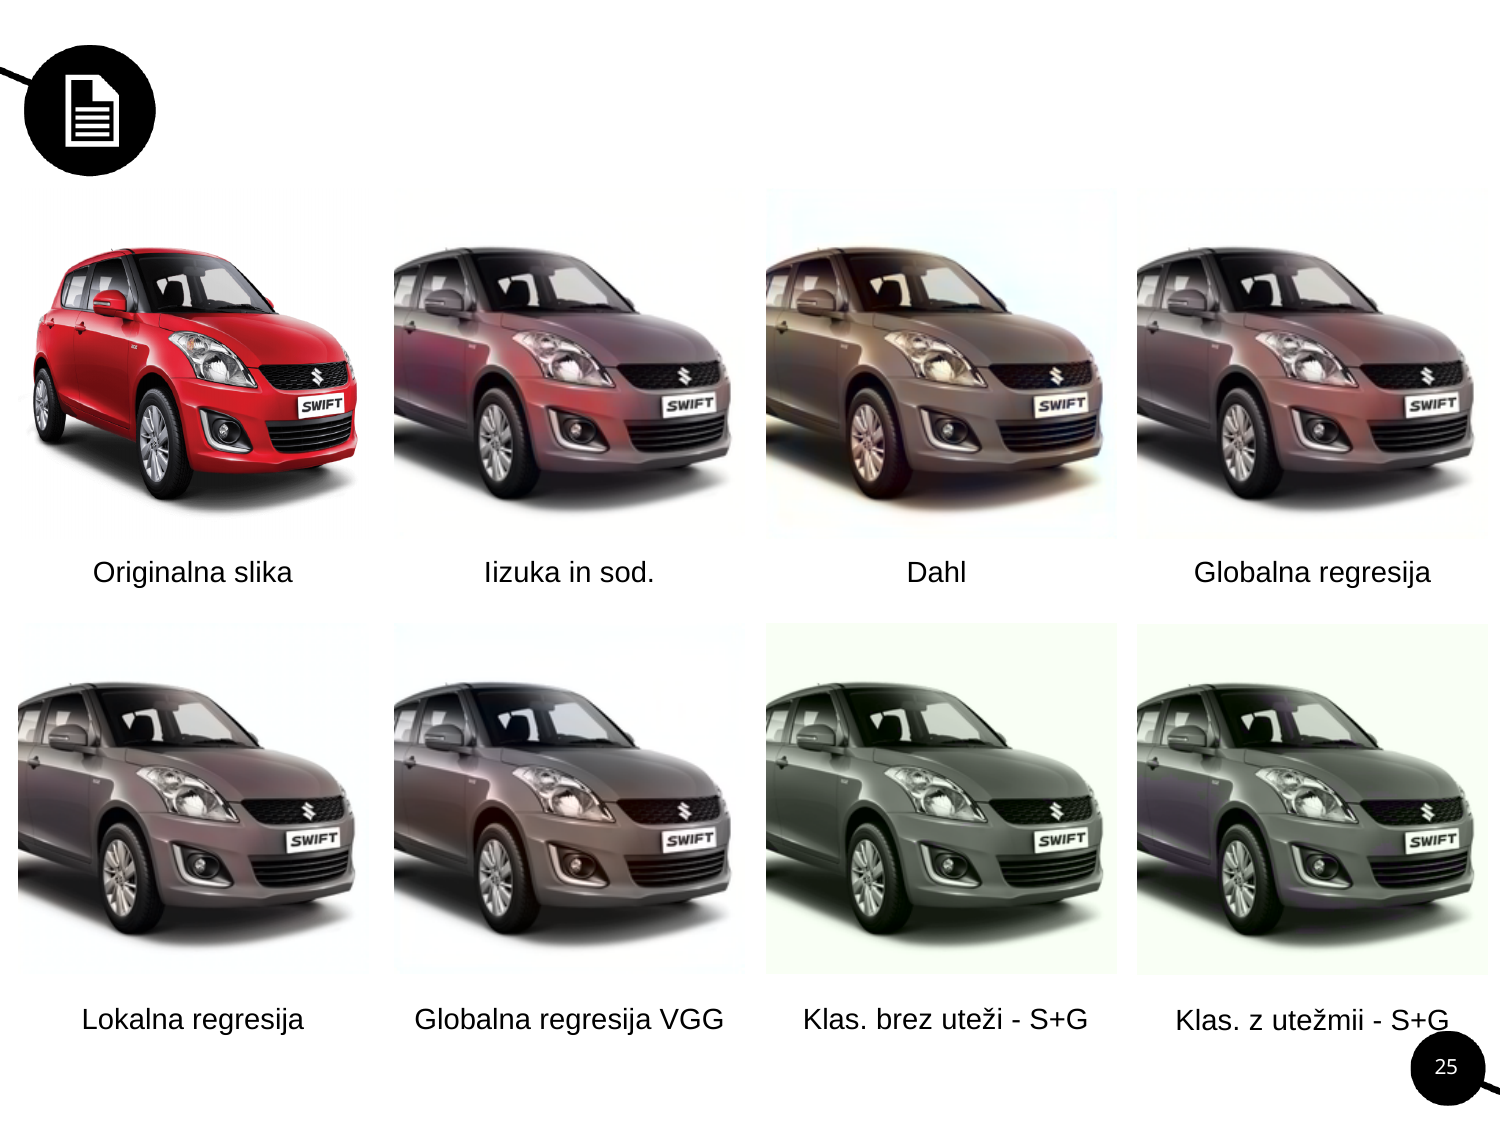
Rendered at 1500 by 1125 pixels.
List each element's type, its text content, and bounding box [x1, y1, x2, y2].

text_box Globalna regresija VGG [394, 985, 745, 1059]
text_box Klas. z utežmii - S+G [1137, 986, 1488, 1060]
text_box Globalna regresija [1137, 538, 1488, 612]
text_box Originalna slika [18, 538, 369, 612]
text_box Klas. brez uteži - S+G [771, 985, 1122, 1059]
text_box Lokalna regresija [18, 985, 369, 1059]
text_box Iizuka in sod. [394, 538, 745, 612]
text_box Dahl [761, 538, 1112, 612]
picture [0, 0, 1500, 1125]
